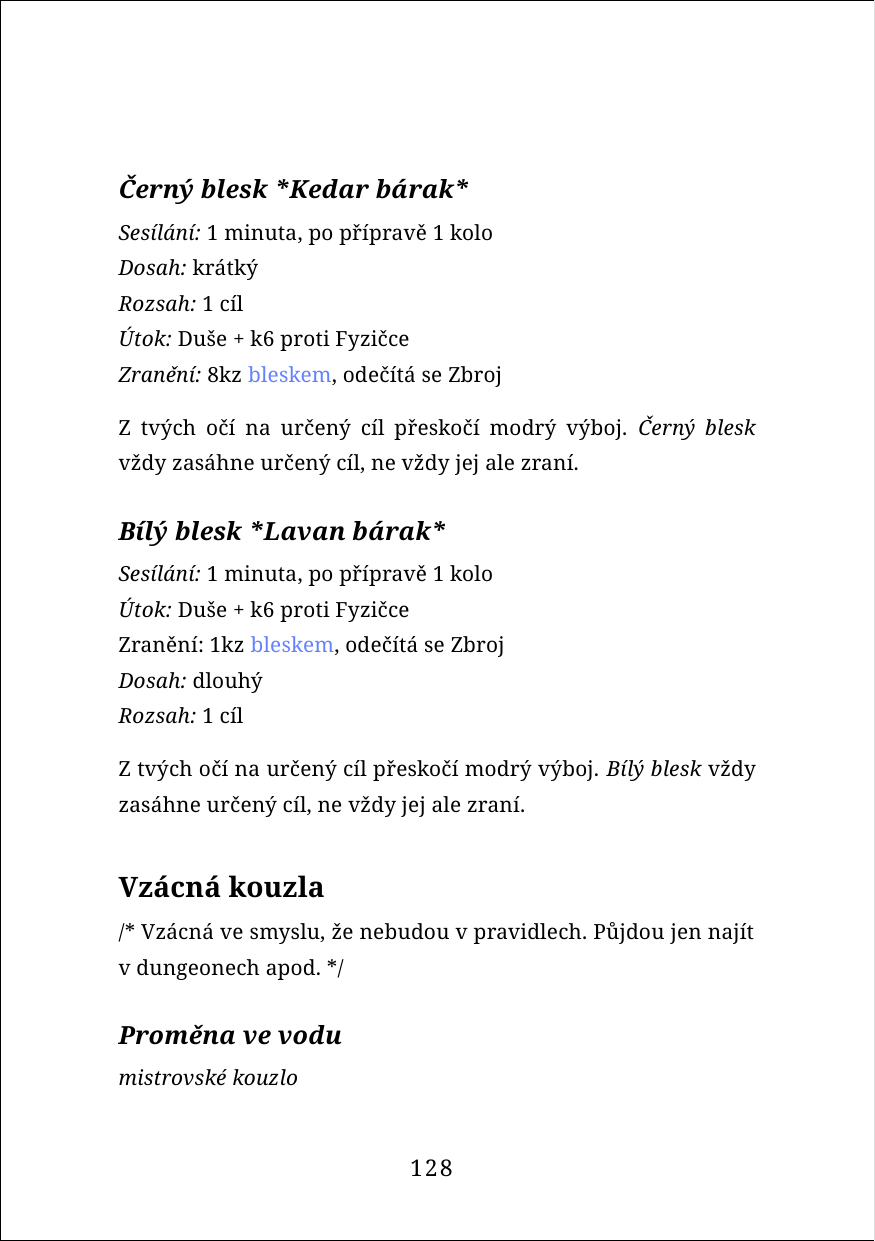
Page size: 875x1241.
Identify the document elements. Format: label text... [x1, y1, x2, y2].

text Sesílání: 1 minuta, po přípravě 1 kolo Dosah: krátký Rozsah: 1 cíl Útok: Duše + k6 proti Fyzičce Zranění: 8kz bleskem, odečítá se Zbroj [118, 218, 756, 388]
text Z tvých očí na určený cíl přeskočí modrý výboj. Černý blesk vždy zasáhne určený cíl, ne vždy jej ale zraní. [118, 413, 756, 477]
text mistrovské kouzlo [118, 1063, 756, 1092]
subtitle Vzácná kouzla [118, 867, 756, 905]
text /* Vzácná ve smyslu, že nebudou v pravidlech. Půjdou jen najít v dungeonech apod. */ [118, 917, 756, 981]
subtitle Černý blesk *Kedar bárak* [118, 172, 756, 206]
text Sesílání: 1 minuta, po přípravě 1 kolo Útok: Duše + k6 proti Fyzičce Zranění: 1kz bleskem, odečítá se Zbroj Dosah: dlouhý Rozsah: 1 cíl [118, 559, 756, 730]
text Z tvých očí na určený cíl přeskočí modrý výboj. Bílý blesk vždy zasáhne určený cíl, ne vždy jej ale zraní. [118, 754, 756, 818]
subtitle Proměna ve vodu [118, 1018, 756, 1052]
subtitle Bílý blesk *Lavan bárak* [118, 513, 756, 547]
